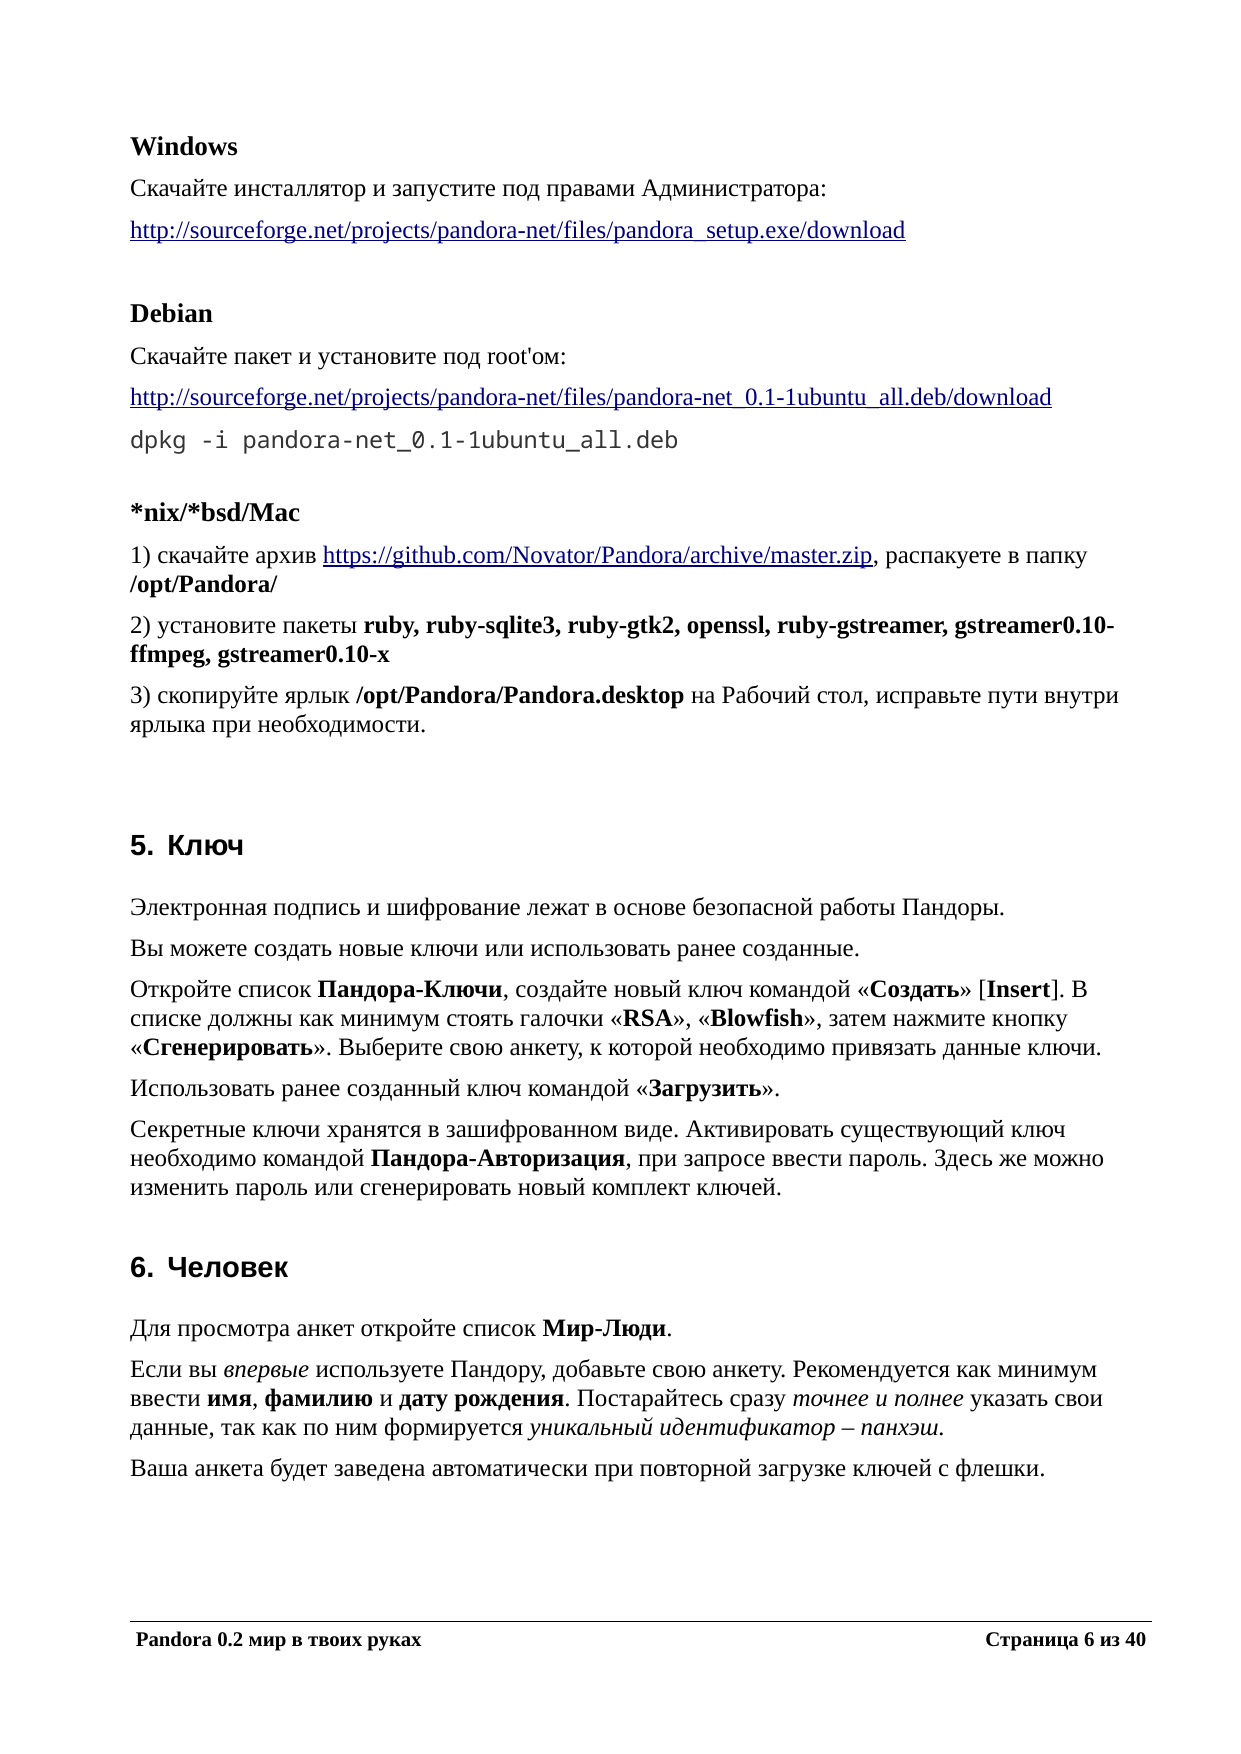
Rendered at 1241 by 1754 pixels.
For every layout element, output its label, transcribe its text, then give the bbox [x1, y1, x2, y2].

text Скачайте инсталлятор и запустите под правами Администратора: [130, 173, 1152, 202]
text Ваша анкета будет заведена автоматически при повторной загрузке ключей с флешки. [130, 1453, 1152, 1482]
text Windows [130, 130, 1152, 161]
text dpkg -i pandora-net_0.1-1ubuntu_all.deb [130, 423, 1152, 455]
text Откройте список Пандора-Ключи, создайте новый ключ командой «Создать» [Insert]. В списке должны как минимум стоять галочки «RSA», «Blowfish», затем нажмите кнопку «Сгенерировать». Выберите свою анкету, к которой необходимо привязать данные ключи. [130, 974, 1152, 1061]
text 3) скопируйте ярлык /opt/Pandora/Pandora.desktop на Рабочий стол, исправьте пути внутри ярлыка при необходимости. [130, 680, 1152, 738]
text Для просмотра анкет откройте список Мир-Люди. [130, 1313, 1152, 1342]
text Debian [130, 297, 1152, 328]
text Использовать ранее созданный ключ командой «Загрузить». [130, 1073, 1152, 1102]
subtitle Человек [130, 1250, 1152, 1283]
subtitle Ключ [130, 828, 1152, 862]
text http://sourceforge.net/projects/pandora-net/files/pandora-net_0.1-1ubuntu_all.deb/download [130, 382, 1152, 411]
text 2) установите пакеты ruby, ruby-sqlite3, ruby-gtk2, openssl, ruby-gstreamer, gstreamer0.10-ffmpeg, gstreamer0.10-x [130, 610, 1152, 668]
text Вы можете создать новые ключи или использовать ранее созданные. [130, 933, 1152, 962]
text Скачайте пакет и установите под root'ом: [130, 341, 1152, 369]
text Секретные ключи хранятся в зашифрованном виде. Активировать существующий ключ необходимо командой Пандора-Авторизация, при запросе ввести пароль. Здесь же можно изменить пароль или сгенерировать новый комплект ключей. [130, 1114, 1152, 1201]
text Электронная подпись и шифрование лежат в основе безопасной работы Пандоры. [130, 892, 1152, 921]
text http://sourceforge.net/projects/pandora-net/files/pandora_setup.exe/download [130, 215, 1152, 243]
text *nix/*bsd/Mac [130, 497, 1152, 528]
text 1) скачайте архив https://github.com/Novator/Pandora/archive/master.zip, распакуете в папку /opt/Pandora/ [130, 540, 1152, 598]
text Если вы впервые используете Пандору, добавьте свою анкету. Рекомендуется как минимум ввести имя, фамилию и дату рождения. Постарайтесь сразу точнее и полнее указать свои данные, так как по ним формируется уникальный идентификатор – панхэш. [130, 1354, 1152, 1441]
